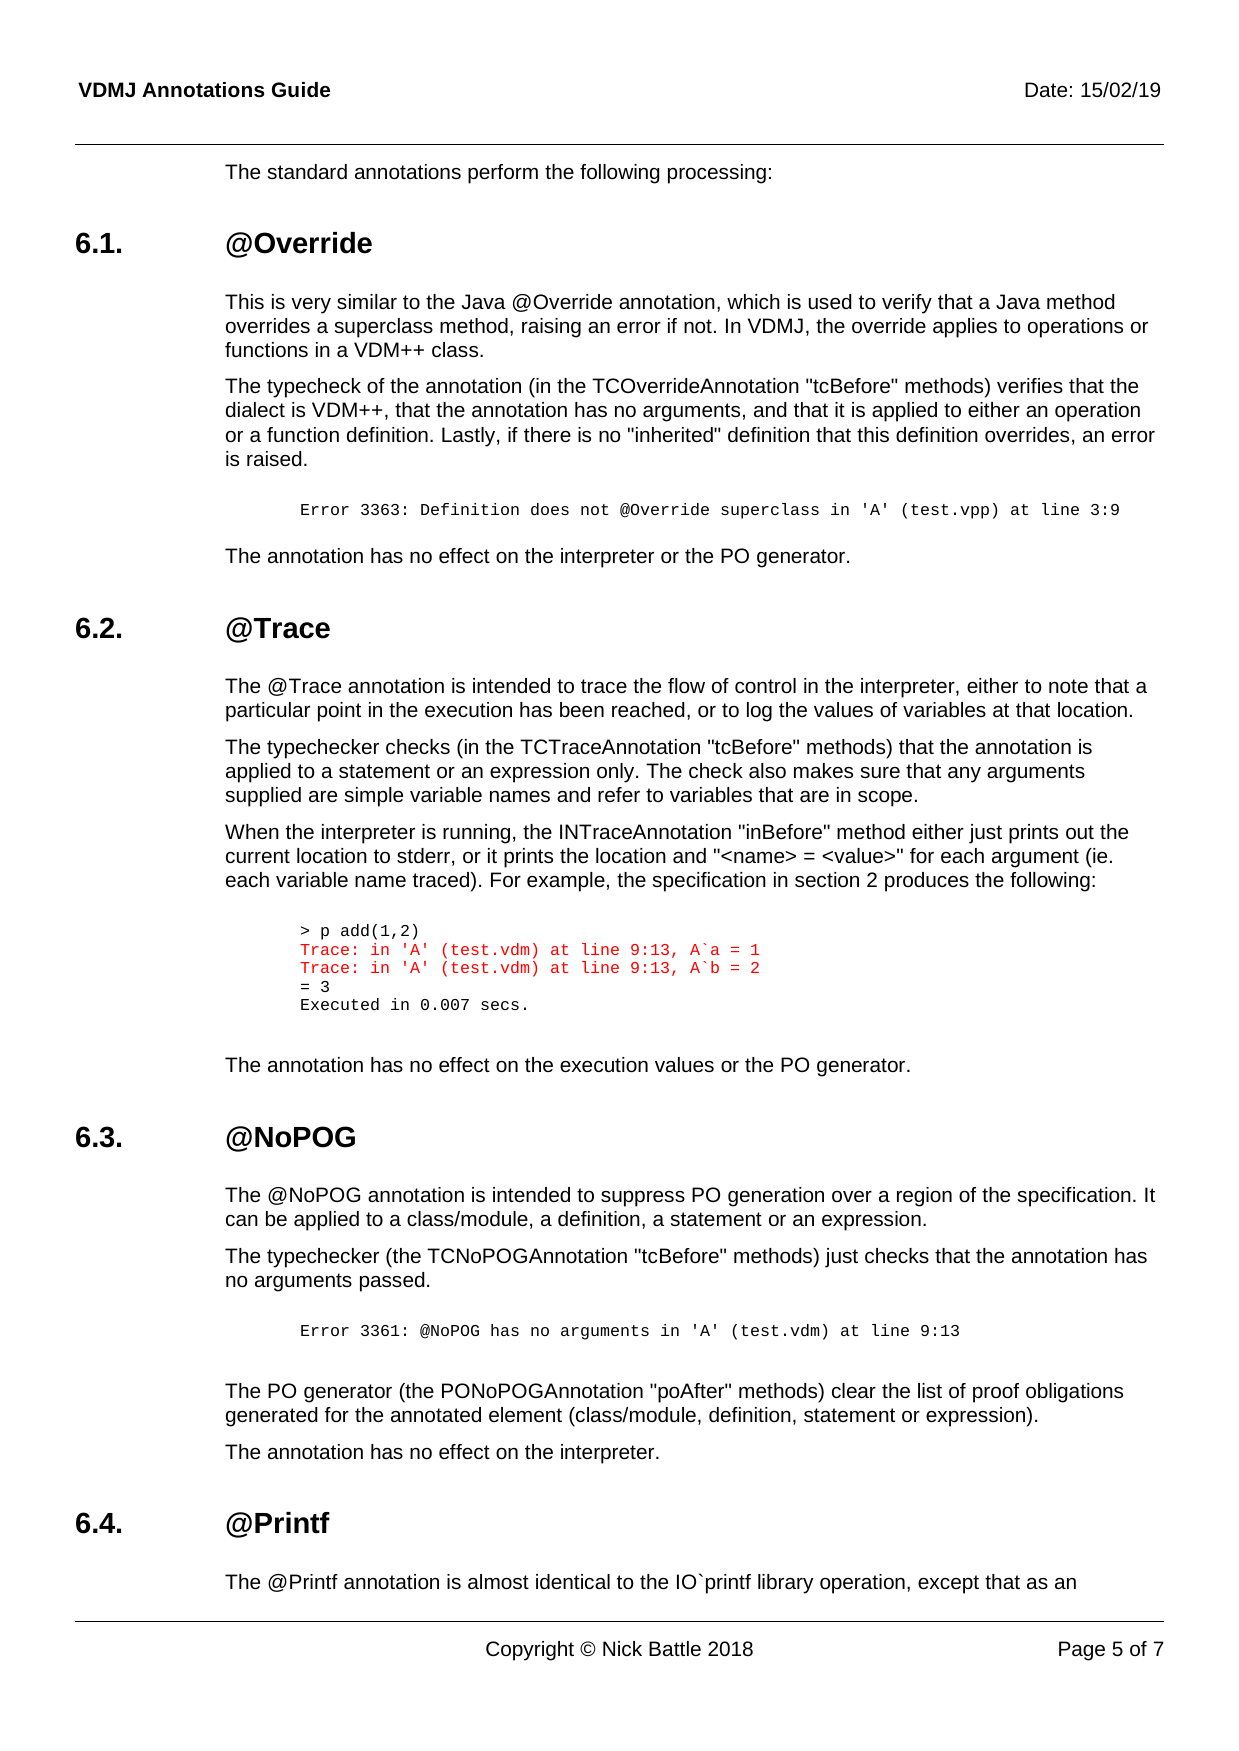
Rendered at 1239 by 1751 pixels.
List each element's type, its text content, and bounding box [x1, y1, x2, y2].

text The typechecker (the TCNoPOGAnnotation "tcBefore" methods) just checks that the annotation has no arguments passed. [225, 1244, 1164, 1292]
text The @NoPOG annotation is intended to suppress PO generation over a region of the specification. It can be applied to a class/module, a definition, a statement or an expression. [225, 1183, 1164, 1231]
text = 3 [300, 978, 1164, 997]
text Error 3363: Definition does not @Override superclass in 'A' (test.vpp) at line 3:9 [300, 502, 1164, 520]
text Executed in 0.007 secs. [300, 997, 1164, 1016]
text The @Printf annotation is almost identical to the IO`printf library operation, except that as an [225, 1570, 1164, 1594]
subtitle @NoPOG [75, 1120, 1164, 1153]
text The typechecker checks (in the TCTraceAnnotation "tcBefore" methods) that the annotation is applied to a statement or an expression only. The check also makes sure that any arguments supplied are simple variable names and refer to variables that are in scope. [225, 735, 1164, 807]
text The annotation has no effect on the interpreter or the PO generator. [225, 544, 1164, 568]
text This is very similar to the Java @Override annotation, which is used to verify that a Java method overrides a superclass method, raising an error if not. In VDMJ, the override applies to operations or functions in a VDM++ class. [225, 290, 1164, 362]
text > p add(1,2) [300, 923, 1164, 941]
text The PO generator (the PONoPOGAnnotation "poAfter" methods) clear the list of proof obligations generated for the annotated element (class/module, definition, statement or expression). [225, 1379, 1164, 1427]
subtitle @Printf [75, 1506, 1164, 1540]
text The typecheck of the annotation (in the TCOverrideAnnotation "tcBefore" methods) verifies that the dialect is VDM++, that the annotation has no arguments, and that it is applied to either an operation or a function definition. Lastly, if there is no "inherited" definition that this definition overrides, an error is raised. [225, 374, 1164, 471]
text The annotation has no effect on the execution values or the PO generator. [225, 1053, 1164, 1077]
subtitle @Trace [75, 611, 1164, 644]
text Error 3361: @NoPOG has no arguments in 'A' (test.vdm) at line 9:13 [300, 1323, 1164, 1342]
text The standard annotations perform the following processing: [225, 160, 1164, 184]
text Trace: in 'A' (test.vdm) at line 9:13, A`a = 1 [300, 941, 1164, 960]
text Trace: in 'A' (test.vdm) at line 9:13, A`b = 2 [300, 960, 1164, 978]
subtitle @Override [75, 226, 1164, 260]
text When the interpreter is running, the INTraceAnnotation "inBefore" method either just prints out the current location to stderr, or it prints the location and "<name> = <value>" for each argument (ie. each variable name traced). For example, the specification in section 2 produces the following: [225, 820, 1164, 892]
text The annotation has no effect on the interpreter. [225, 1440, 1164, 1464]
text The @Trace annotation is intended to trace the flow of control in the interpreter, either to note that a particular point in the execution has been reached, or to log the values of variables at that location. [225, 674, 1164, 722]
